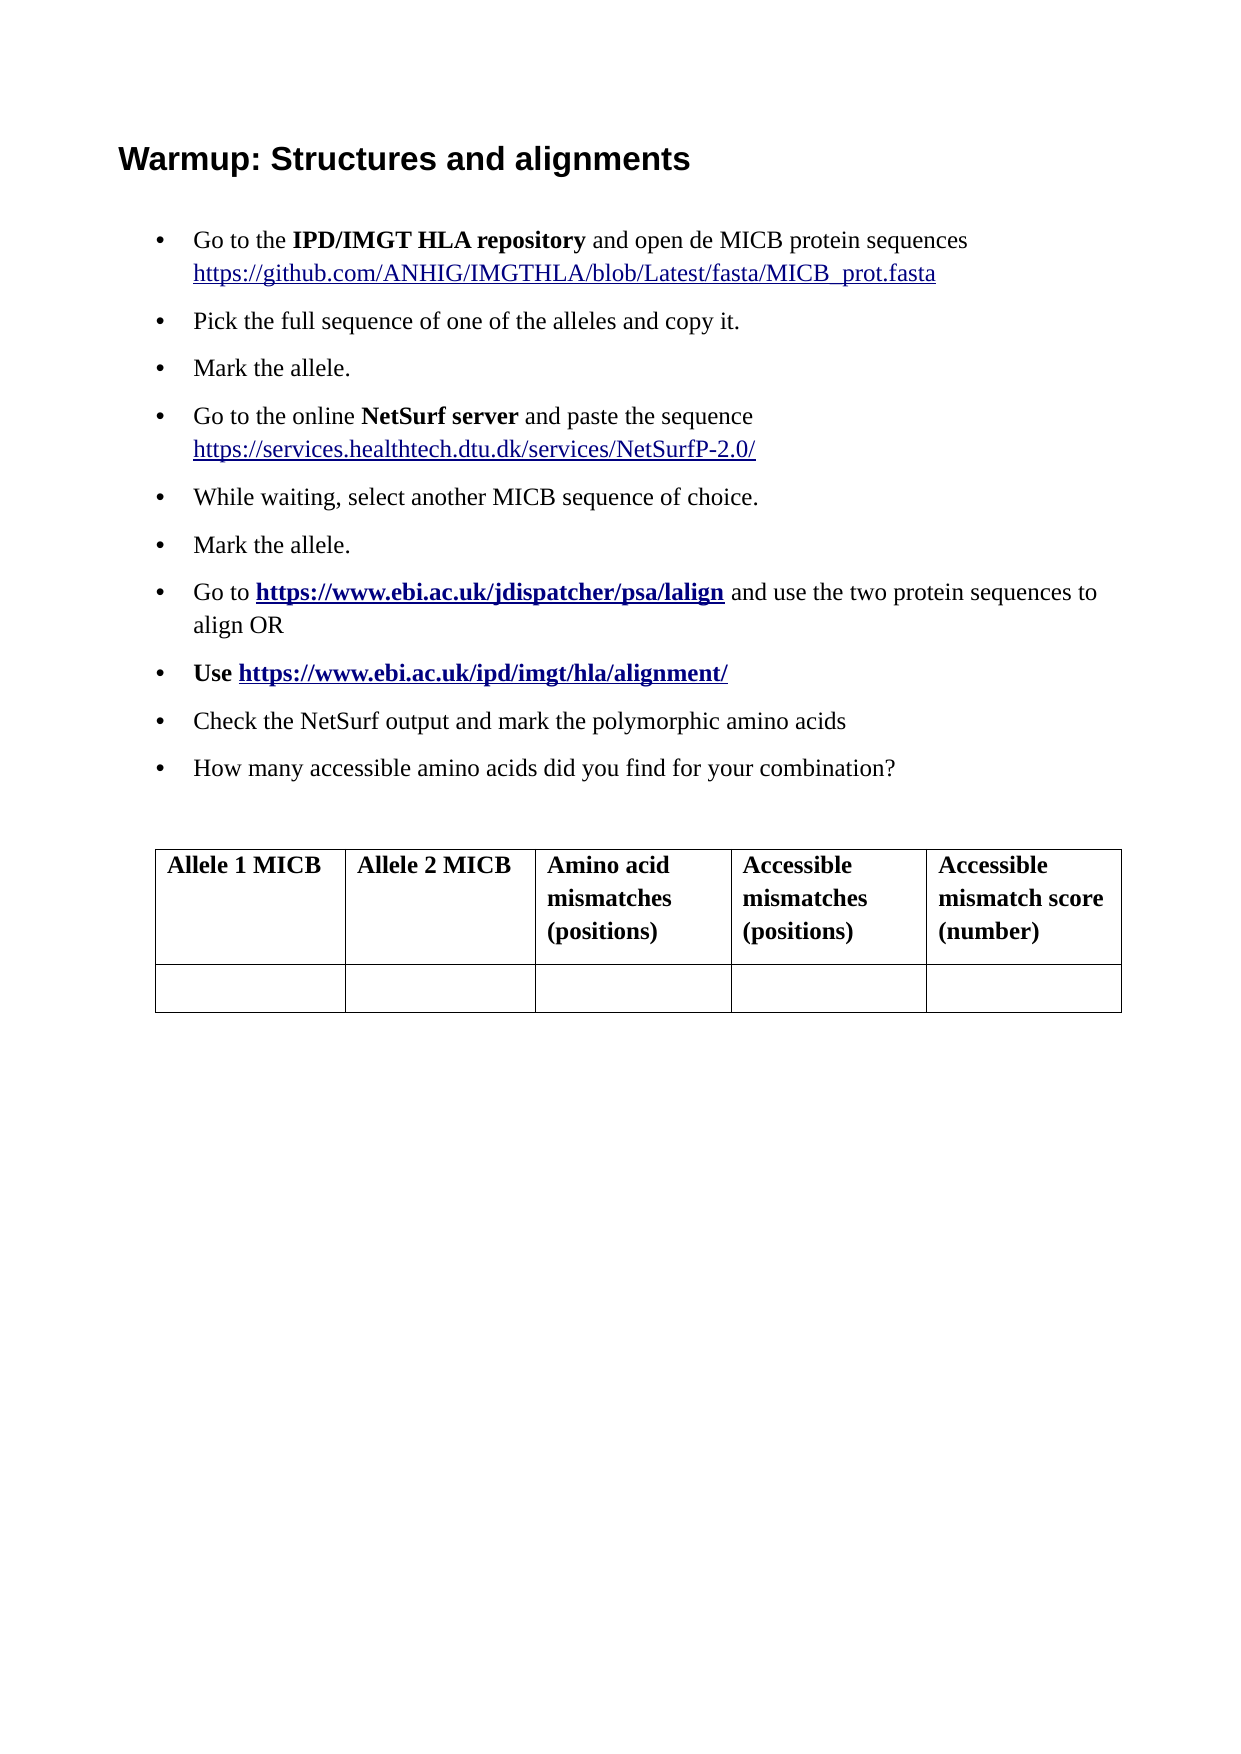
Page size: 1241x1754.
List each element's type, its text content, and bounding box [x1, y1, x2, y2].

table_cell [536, 965, 731, 1012]
list Mark the allele. [156, 353, 1122, 382]
list Mark the allele. [156, 529, 1122, 558]
list Go to the IPD/IMGT HLA repository and open de MICB protein sequences https://github.com/ANHIG/IMGTHLA/blob/Latest/fasta/MICB_prot.fasta [156, 225, 1122, 287]
table_header Allele 1 MICB [156, 850, 345, 963]
subtitle Warmup: Structures and alignments [118, 139, 1122, 177]
table_cell [156, 965, 345, 1012]
table_cell [346, 965, 535, 1012]
table_header Accessible mismatch score (number) [927, 850, 1121, 963]
table_cell [927, 965, 1121, 1012]
table_header Accessible mismatches (positions) [732, 850, 926, 963]
list Go to the online NetSurf server and paste the sequence https://services.healthtech.dtu.dk/services/NetSurfP-2.0/ [156, 401, 1122, 463]
list While waiting, select another MICB sequence of choice. [156, 482, 1122, 511]
table_cell [732, 965, 926, 1012]
list How many accessible amino acids did you find for your combination? [156, 753, 1122, 782]
list Check the NetSurf output and mark the polymorphic amino acids [156, 706, 1122, 734]
list Use https://www.ebi.ac.uk/ipd/imgt/hla/alignment/ [156, 658, 1122, 687]
table_header Allele 2 MICB [346, 850, 535, 963]
table_header Amino acid mismatches (positions) [536, 850, 731, 963]
list Pick the full sequence of one of the alleles and copy it. [156, 306, 1122, 334]
list Go to https://www.ebi.ac.uk/jdispatcher/psa/lalign and use the two protein sequences to align OR [156, 577, 1122, 639]
